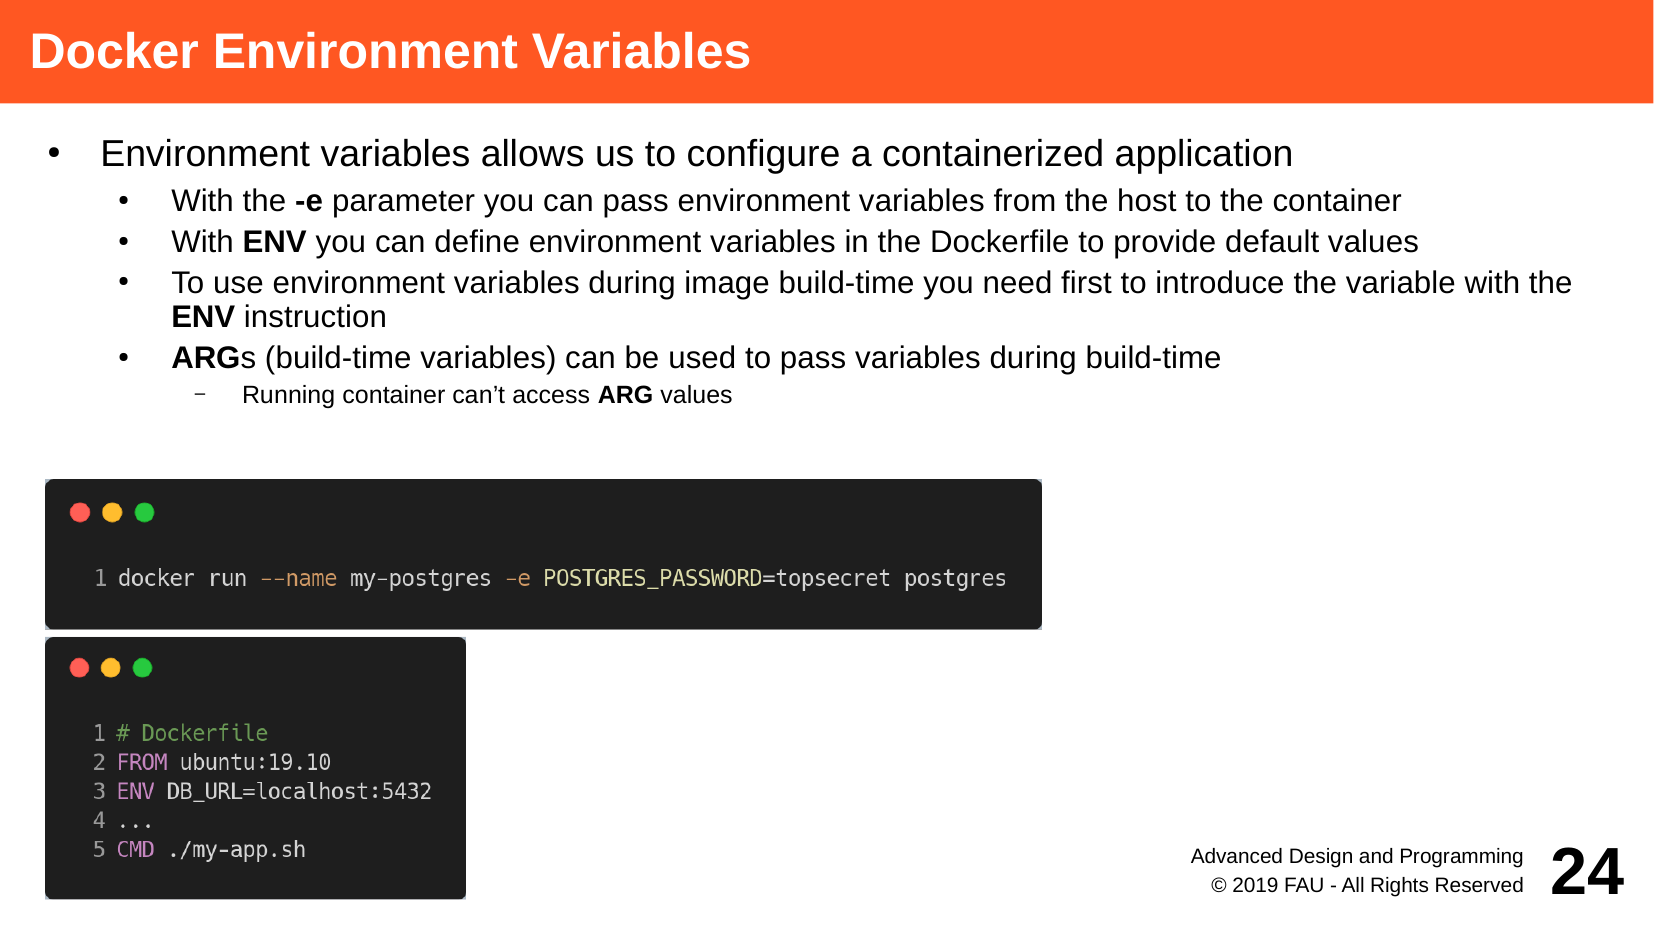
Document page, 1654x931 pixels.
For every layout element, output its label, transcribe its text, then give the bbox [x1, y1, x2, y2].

title Docker Environment Variables [0, 0, 1654, 104]
picture [45, 478, 1042, 631]
list Environment variables allows us to configure a containerized application With the -e parameter you can pass environment variables from the host to the container With ENV you can define environment variables in the Dockerfile to provide default values To use environment variables during image build-time you need first to introduce the variable with the ENV instruction ARGs (build-time variables) can be used to pass variables during build-time Running container can’t access ARG values [29, 132, 1625, 813]
picture [45, 636, 466, 901]
